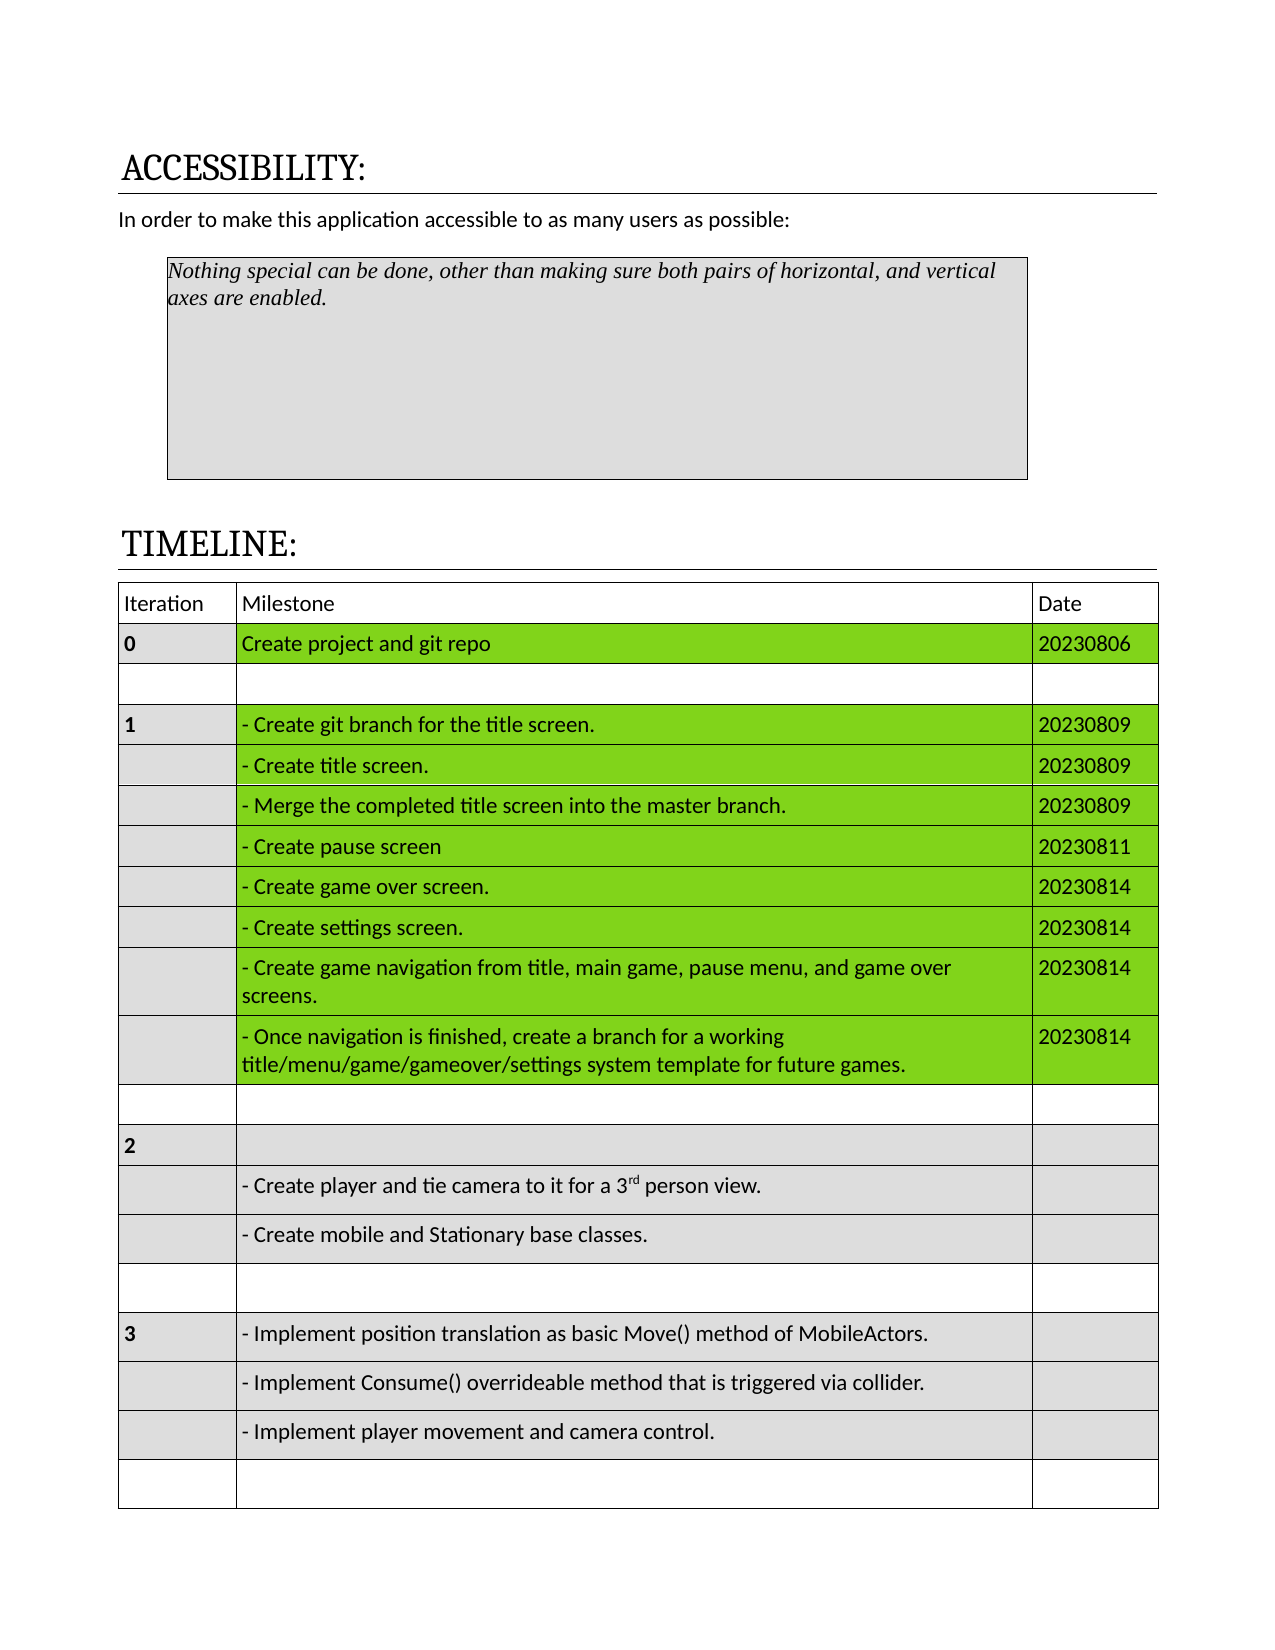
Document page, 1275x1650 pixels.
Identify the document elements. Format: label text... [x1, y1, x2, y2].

table_cell - Create game over screen. [237, 867, 1032, 906]
table_cell [119, 1362, 236, 1410]
table_cell [1033, 1313, 1158, 1361]
table_cell - Create git branch for the title screen. [237, 705, 1032, 744]
table_cell [1033, 1460, 1158, 1508]
table_cell - Create mobile and Stationary base classes. [237, 1215, 1032, 1263]
table_cell [119, 1411, 236, 1459]
table_cell [119, 867, 236, 906]
table_cell [119, 1215, 236, 1263]
table_cell 20230814 [1033, 907, 1158, 947]
table_cell [1033, 1215, 1158, 1263]
table_cell [119, 745, 236, 784]
table_cell [237, 1264, 1032, 1312]
table_cell [119, 1166, 236, 1214]
table_cell - Create pause screen [237, 826, 1032, 866]
table_cell [119, 1085, 236, 1124]
table_cell - Create title screen. [237, 745, 1032, 784]
table_cell - Merge the completed title screen into the master branch. [237, 786, 1032, 825]
table_cell [119, 1460, 236, 1508]
table_cell [1033, 1166, 1158, 1214]
table_cell [237, 1460, 1032, 1508]
table_cell [1033, 1264, 1158, 1312]
table_header Milestone [237, 583, 1032, 622]
table_cell 20230806 [1033, 624, 1158, 663]
table_cell [1033, 1362, 1158, 1410]
table_cell 20230811 [1033, 826, 1158, 866]
table_cell - Implement Consume() overrideable method that is triggered via collider. [237, 1362, 1032, 1410]
table_cell - Once navigation is finished, create a branch for a working title/menu/game/gameover/settings system template for future games. [237, 1016, 1032, 1084]
table_cell [1033, 1411, 1158, 1459]
table_cell 20230809 [1033, 745, 1158, 784]
table_cell - Create game navigation from title, main game, pause menu, and game over screens. [237, 948, 1032, 1015]
table_cell - Implement player movement and camera control. [237, 1411, 1032, 1459]
table_cell [119, 1264, 236, 1312]
table_header Iteration [119, 583, 236, 622]
table_cell [237, 664, 1032, 703]
table_cell 20230814 [1033, 867, 1158, 906]
table_cell 1 [119, 705, 236, 744]
table_cell [119, 826, 236, 866]
table_cell 0 [119, 624, 236, 663]
table_cell - Implement position translation as basic Move() method of MobileActors. [237, 1313, 1032, 1361]
table_cell 20230809 [1033, 705, 1158, 744]
table_cell [1033, 1085, 1158, 1124]
table_cell [237, 1125, 1032, 1165]
table_cell [237, 1085, 1032, 1124]
table_cell 20230809 [1033, 786, 1158, 825]
table_cell [119, 907, 236, 947]
table_cell [119, 1016, 236, 1084]
table_cell [119, 786, 236, 825]
table_cell Create project and git repo [237, 624, 1032, 663]
subtitle Timeline: [118, 519, 1157, 569]
table_cell 2 [119, 1125, 236, 1165]
table_cell 20230814 [1033, 948, 1158, 1015]
table_cell 20230814 [1033, 1016, 1158, 1084]
text In order to make this application accessible to as many users as possible: [118, 206, 1157, 234]
table_cell [119, 948, 236, 1015]
subtitle Accessibility: [118, 143, 1157, 193]
table_cell [119, 664, 236, 703]
table_cell - Create settings screen. [237, 907, 1032, 947]
table_cell [1033, 1125, 1158, 1165]
table_cell - Create player and tie camera to it for a 3rd person view. [237, 1166, 1032, 1214]
table_cell [1033, 664, 1158, 703]
table_header Date [1033, 583, 1158, 622]
table_cell 3 [119, 1313, 236, 1361]
